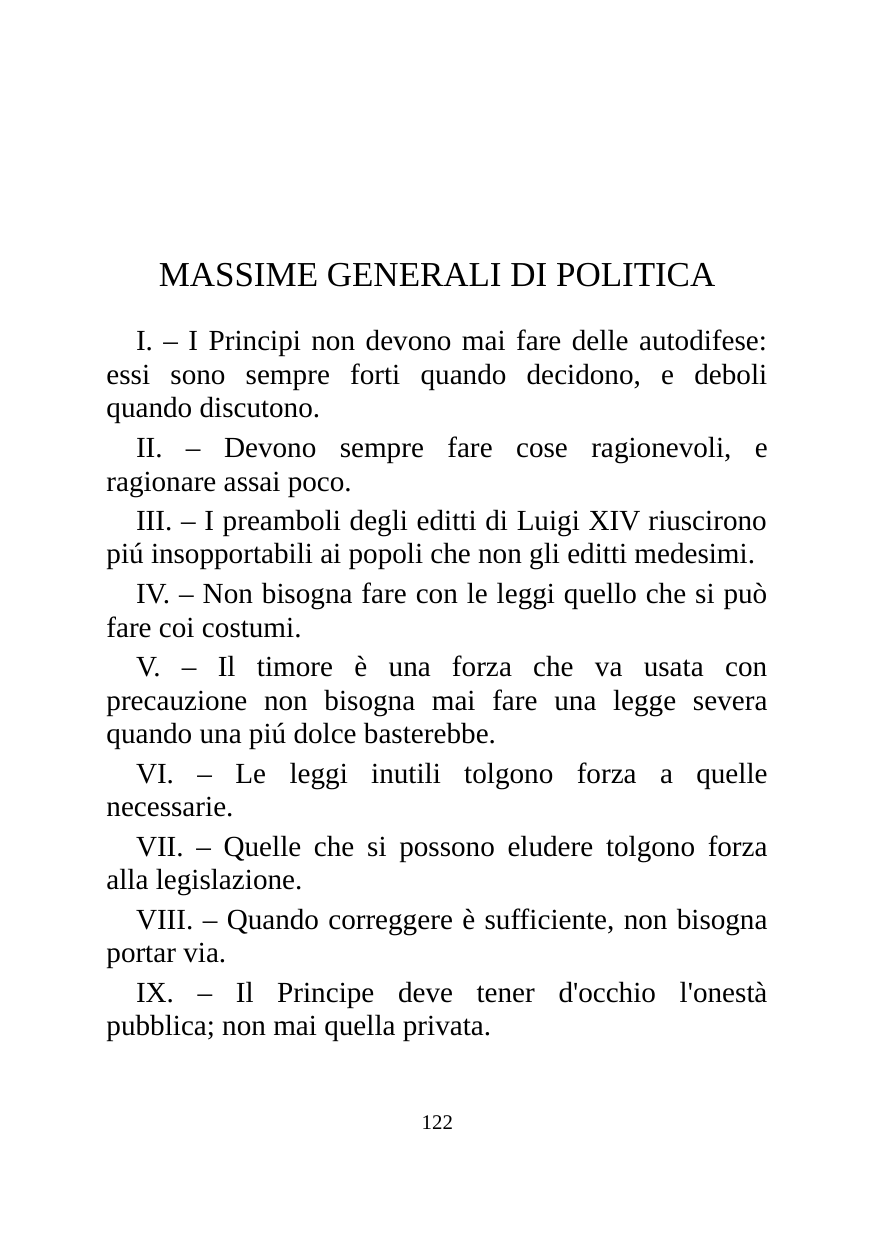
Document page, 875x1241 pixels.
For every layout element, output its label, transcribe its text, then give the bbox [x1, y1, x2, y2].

text IX. – Il Principe deve tener d'occhio l'onestà pubblica; non mai quella privata. [106, 975, 768, 1042]
text V. – Il timore è una forza che va usata con precauzione non bisogna mai fare una legge severa quando una piú dolce basterebbe. [106, 649, 768, 750]
text VIII. – Quando correggere è sufficiente, non bisogna portar via. [106, 902, 768, 969]
text VI. – Le leggi inutili tolgono forza a quelle necessarie. [106, 756, 768, 823]
subtitle MASSIME GENERALI DI POLITICA [106, 254, 768, 294]
text I. – I Principi non devono mai fare delle autodifese: essi sono sempre forti quando decidono, e deboli quando discutono. [106, 323, 768, 424]
text IV. – Non bisogna fare con le leggi quello che si può fare coi costumi. [106, 576, 768, 643]
text III. – I preamboli degli editti di Luigi XIV riuscirono piú insopportabili ai popoli che non gli editti medesimi. [106, 503, 768, 570]
text II. – Devono sempre fare cose ragionevoli, e ragionare assai poco. [106, 430, 768, 497]
text VII. – Quelle che si possono eludere tolgono forza alla legislazione. [106, 829, 768, 896]
